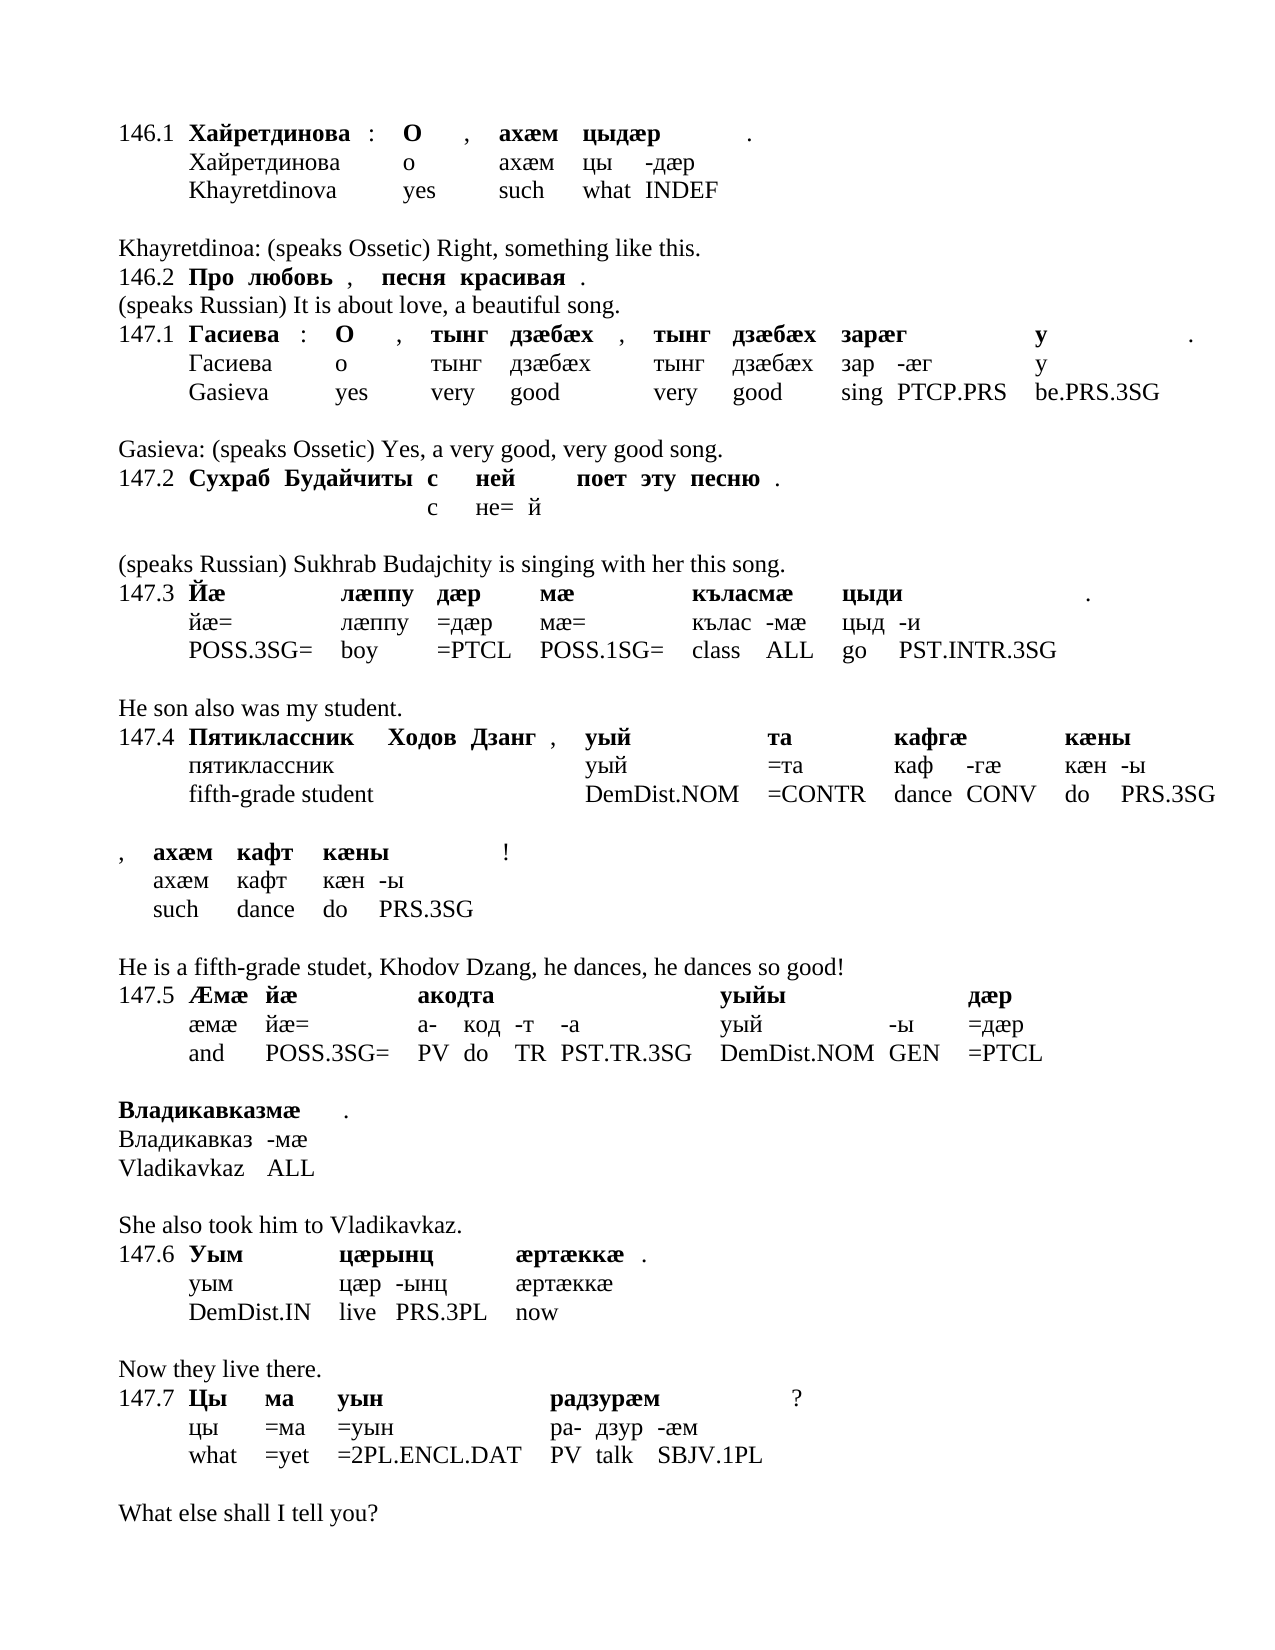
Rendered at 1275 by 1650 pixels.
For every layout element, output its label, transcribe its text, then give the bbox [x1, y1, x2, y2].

text -æг [897, 348, 1007, 377]
text ALL [267, 1153, 315, 1182]
text POSS.3SG= [188, 636, 313, 664]
text -ынц [395, 1268, 488, 1297]
text тынг [431, 348, 482, 377]
text 147.3 [118, 578, 174, 607]
text good [732, 377, 814, 406]
text GEN [889, 1038, 940, 1067]
text ахæм [498, 147, 555, 176]
text -мæ [267, 1124, 315, 1153]
text Дзанг [471, 722, 536, 751]
text -æм [657, 1412, 763, 1441]
text уый [585, 722, 753, 751]
text кæн [1064, 751, 1107, 779]
text =PTCL [437, 636, 512, 664]
text тынг [431, 319, 496, 348]
text DemDist.NOM [585, 779, 740, 808]
text мæ= [539, 607, 664, 636]
text dance [237, 894, 295, 923]
text ? [791, 1383, 812, 1412]
text very [653, 377, 705, 406]
text =дæр [968, 1009, 1043, 1038]
text ра- [550, 1412, 582, 1441]
text PST.INTR.3SG [899, 636, 1057, 664]
text кафгæ [894, 722, 1051, 751]
text PV [550, 1441, 582, 1469]
text уый [720, 1009, 875, 1038]
text POSS.3SG= [265, 1038, 390, 1067]
text зар [841, 348, 883, 377]
text dance [894, 779, 952, 808]
text -гæ [966, 751, 1037, 779]
text , [396, 319, 417, 348]
text каф [894, 751, 952, 779]
text =2PL.ENCL.DAT [337, 1441, 522, 1469]
text цыд [842, 607, 885, 636]
text уын [337, 1383, 536, 1412]
text -т [514, 1009, 547, 1038]
text лæппу [341, 607, 409, 636]
text , [618, 319, 639, 348]
text boy [341, 636, 409, 664]
text , [118, 837, 139, 866]
text ней [475, 463, 563, 492]
text Gasieva [188, 377, 272, 406]
text код [463, 1009, 501, 1038]
text live [339, 1297, 382, 1326]
text с [427, 463, 462, 492]
text Khayretdinoa: (speaks Ossetic) Right, something like this. [118, 233, 1249, 262]
text Пятиклассник [188, 722, 374, 751]
text =ма [264, 1412, 309, 1441]
text цы [582, 147, 631, 176]
text Хайретдинова [188, 118, 354, 147]
text дæр [437, 578, 526, 607]
text Now they live there. [118, 1354, 1249, 1383]
text уым [188, 1268, 311, 1297]
text , [347, 262, 368, 291]
text yes [403, 176, 436, 204]
text PV [417, 1038, 449, 1067]
text She also took him to Vladikavkaz. [118, 1211, 1249, 1239]
text -мæ [766, 607, 814, 636]
text Гасиева [188, 319, 286, 348]
text цыдæр [582, 118, 732, 147]
text ма [264, 1383, 323, 1412]
text акодта [417, 981, 706, 1009]
text do [323, 894, 365, 923]
text TR [514, 1038, 547, 1067]
text . [641, 1239, 662, 1268]
text Khayretdinova [188, 176, 340, 204]
text æртæккæ [515, 1239, 627, 1268]
text лæппу [341, 578, 423, 607]
text й [528, 492, 549, 521]
text -и [899, 607, 1057, 636]
text дзæбæх [510, 319, 605, 348]
text любовь [248, 262, 333, 291]
text красивая [460, 262, 566, 291]
text кæн [323, 866, 365, 894]
text 146.1 [118, 118, 174, 147]
text поет [576, 463, 627, 492]
text PRS.3PL [395, 1297, 488, 1326]
text , [550, 722, 571, 751]
text Vladikavkaz [118, 1153, 253, 1182]
text =yet [264, 1441, 309, 1469]
text Йæ [188, 578, 327, 607]
text -ы [1121, 751, 1216, 779]
text та [767, 722, 880, 751]
text INDEF [645, 176, 718, 204]
text пятиклассник [188, 751, 334, 779]
text =дæр [437, 607, 512, 636]
text such [498, 176, 555, 204]
text Æмæ [188, 981, 251, 1009]
text =уын [337, 1412, 522, 1441]
text Гасиева [188, 348, 272, 377]
text =CONTR [767, 779, 866, 808]
text мæ [539, 578, 678, 607]
text цы [188, 1412, 237, 1441]
text He son also was my student. [118, 693, 1249, 722]
text Цы [188, 1383, 251, 1412]
text а- [417, 1009, 449, 1038]
text PST.TR.3SG [560, 1038, 692, 1067]
text æмæ [188, 1009, 237, 1038]
text 146.2 [118, 262, 174, 291]
text о [335, 348, 368, 377]
text . [1188, 319, 1209, 348]
text йæ= [188, 607, 313, 636]
text CONV [966, 779, 1037, 808]
text : [300, 319, 321, 348]
text -а [560, 1009, 692, 1038]
text уый [585, 751, 740, 779]
text POSS.1SG= [539, 636, 664, 664]
text ахæм [153, 837, 223, 866]
text and [188, 1038, 237, 1067]
text fifth-grade student [188, 779, 374, 808]
text Сухраб [188, 463, 270, 492]
text He is a fifth-grade studet, Khodov Dzang, he dances, he dances so good! [118, 952, 1249, 981]
text кълас [692, 607, 752, 636]
text зарæг [841, 319, 1021, 348]
text What else shall I tell you? [118, 1498, 1249, 1527]
text do [1064, 779, 1107, 808]
text PTCP.PRS [897, 377, 1007, 406]
text Про [188, 262, 234, 291]
text Владикавказмæ [118, 1096, 329, 1124]
text у [1035, 348, 1160, 377]
text now [515, 1297, 613, 1326]
text О [335, 319, 382, 348]
text ALL [766, 636, 814, 664]
text Хайретдинова [188, 147, 340, 176]
text good [510, 377, 591, 406]
text . [343, 1096, 364, 1124]
text . [774, 463, 795, 492]
text do [463, 1038, 501, 1067]
text Будайчиты [284, 463, 413, 492]
text дзæбæх [732, 348, 814, 377]
text yes [335, 377, 368, 406]
text кæны [323, 837, 488, 866]
text (speaks Russian) Sukhrab Budajchity is singing with her this song. [118, 549, 1249, 578]
text не= [475, 492, 514, 521]
text DemDist.NOM [720, 1038, 875, 1067]
text PRS.3SG [379, 894, 474, 923]
text =та [767, 751, 866, 779]
text къласмæ [692, 578, 828, 607]
text у [1035, 319, 1174, 348]
text talk [596, 1441, 643, 1469]
text ахæм [498, 118, 568, 147]
text цæр [339, 1268, 382, 1297]
text цыди [842, 578, 1071, 607]
text Владикавказ [118, 1124, 253, 1153]
text , [464, 118, 485, 147]
text о [403, 147, 436, 176]
text цæрынц [339, 1239, 502, 1268]
text Уым [188, 1239, 325, 1268]
text кафт [237, 866, 295, 894]
text тынг [653, 319, 719, 348]
text SBJV.1PL [657, 1441, 763, 1469]
text песня [381, 262, 446, 291]
text дæр [968, 981, 1057, 1009]
text тынг [653, 348, 705, 377]
text ахæм [153, 866, 209, 894]
text what [582, 176, 631, 204]
text what [188, 1441, 237, 1469]
text уыйы [720, 981, 954, 1009]
text йæ= [265, 1009, 390, 1038]
text дзур [596, 1412, 643, 1441]
text 147.7 [118, 1383, 174, 1412]
text с [427, 492, 448, 521]
text PRS.3SG [1121, 779, 1216, 808]
text class [692, 636, 752, 664]
text go [842, 636, 885, 664]
text ! [502, 837, 523, 866]
text эту [641, 463, 676, 492]
text : [368, 118, 389, 147]
text 147.4 [118, 722, 174, 751]
text -ы [379, 866, 474, 894]
text дзæбæх [510, 348, 591, 377]
text =PTCL [968, 1038, 1043, 1067]
text 147.1 [118, 319, 174, 348]
text sing [841, 377, 883, 406]
text кафт [237, 837, 309, 866]
text . [746, 118, 767, 147]
text DemDist.IN [188, 1297, 311, 1326]
text 147.5 [118, 981, 174, 1009]
text -ы [889, 1009, 940, 1038]
text Gasieva: (speaks Ossetic) Yes, a very good, very good song. [118, 434, 1249, 463]
text (speaks Russian) It is about love, a beautiful song. [118, 291, 1249, 319]
text -дæр [645, 147, 718, 176]
text 147.6 [118, 1239, 174, 1268]
text дзæбæх [732, 319, 827, 348]
text such [153, 894, 209, 923]
text радзурæм [550, 1383, 777, 1412]
text О [403, 118, 450, 147]
text кæны [1064, 722, 1230, 751]
text . [1085, 578, 1106, 607]
text йæ [265, 981, 404, 1009]
text æртæккæ [515, 1268, 613, 1297]
text Ходов [387, 722, 457, 751]
text very [431, 377, 482, 406]
text 147.2 [118, 463, 174, 492]
text be.PRS.3SG [1035, 377, 1160, 406]
text песню [690, 463, 760, 492]
text . [579, 262, 601, 291]
